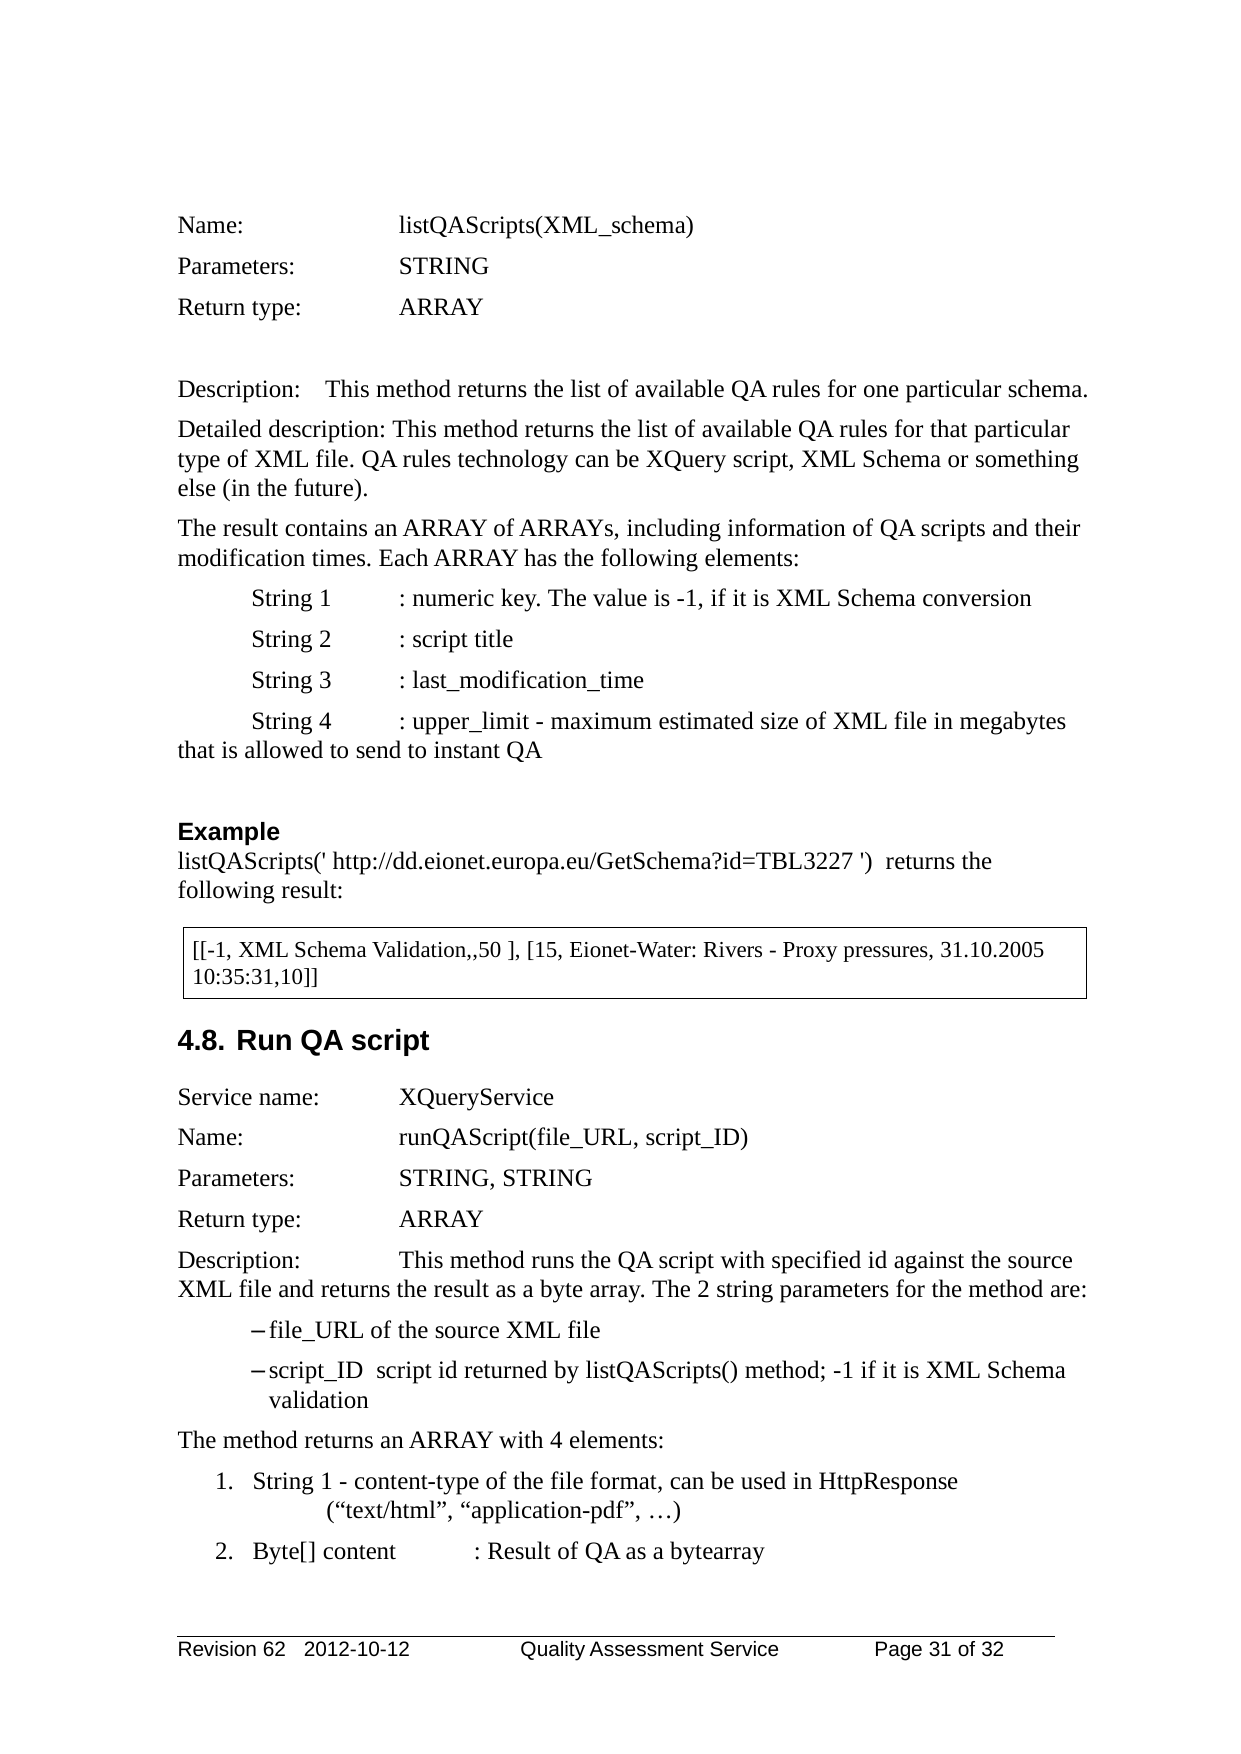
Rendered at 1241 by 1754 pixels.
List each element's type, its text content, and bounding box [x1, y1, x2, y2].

text String 4 : upper_limit - maximum estimated size of XML file in megabytes that is allowed to send to instant QA [177, 706, 1092, 764]
text Service name: XQueryService [177, 1081, 1092, 1110]
text Return type: ARRAY [177, 292, 1092, 321]
subtitle Example [177, 816, 1092, 846]
text String 1 : numeric key. The value is -1, if it is XML Schema conversion [177, 583, 1092, 612]
list Byte[] content : Result of QA as a bytearray [215, 1536, 1092, 1565]
text Parameters: STRING, STRING [177, 1163, 1092, 1192]
list String 1 - content-type of the file format, can be used in HttpResponse (“text/html”, “application-pdf”, …) [215, 1466, 1092, 1524]
text Return type: ARRAY [177, 1204, 1092, 1233]
text Name: runQAScript(file_URL, script_ID) [177, 1122, 1092, 1151]
list script_ID script id returned by listQAScripts() method; -1 if it is XML Schema validation [251, 1355, 1092, 1413]
text The method returns an ARRAY with 4 elements: [177, 1425, 1092, 1454]
text listQAScripts(' http://dd.eionet.europa.eu/GetSchema?id=TBL3227 ') returns the following result: [177, 846, 1092, 904]
list file_URL of the source XML file [251, 1314, 1092, 1344]
subtitle Run QA script [177, 1023, 1092, 1057]
text Parameters: STRING [177, 251, 1092, 280]
text String 3 : last_modification_time [177, 665, 1092, 694]
text Name: listQAScripts(XML_schema) [177, 210, 1092, 239]
text String 2 : script title [177, 624, 1092, 653]
text Description: This method returns the list of available QA rules for one particular schema. [177, 373, 1092, 403]
text Description: This method runs the QA script with specified id against the source XML file and returns the result as a byte array. The 2 string parameters for the method are: [177, 1245, 1092, 1303]
text [[-1, XML Schema Validation,,50 ], [15, Eionet-Water: Rivers - Proxy pressures, 31.10.2005 10:35:31,10]] [184, 928, 1086, 998]
text Detailed description: This method returns the list of available QA rules for that particular type of XML file. QA rules technology can be XQuery script, XML Schema or something else (in the future). [177, 414, 1092, 502]
text The result contains an ARRAY of ARRAYs, including information of QA scripts and their modification times. Each ARRAY has the following elements: [177, 513, 1092, 571]
